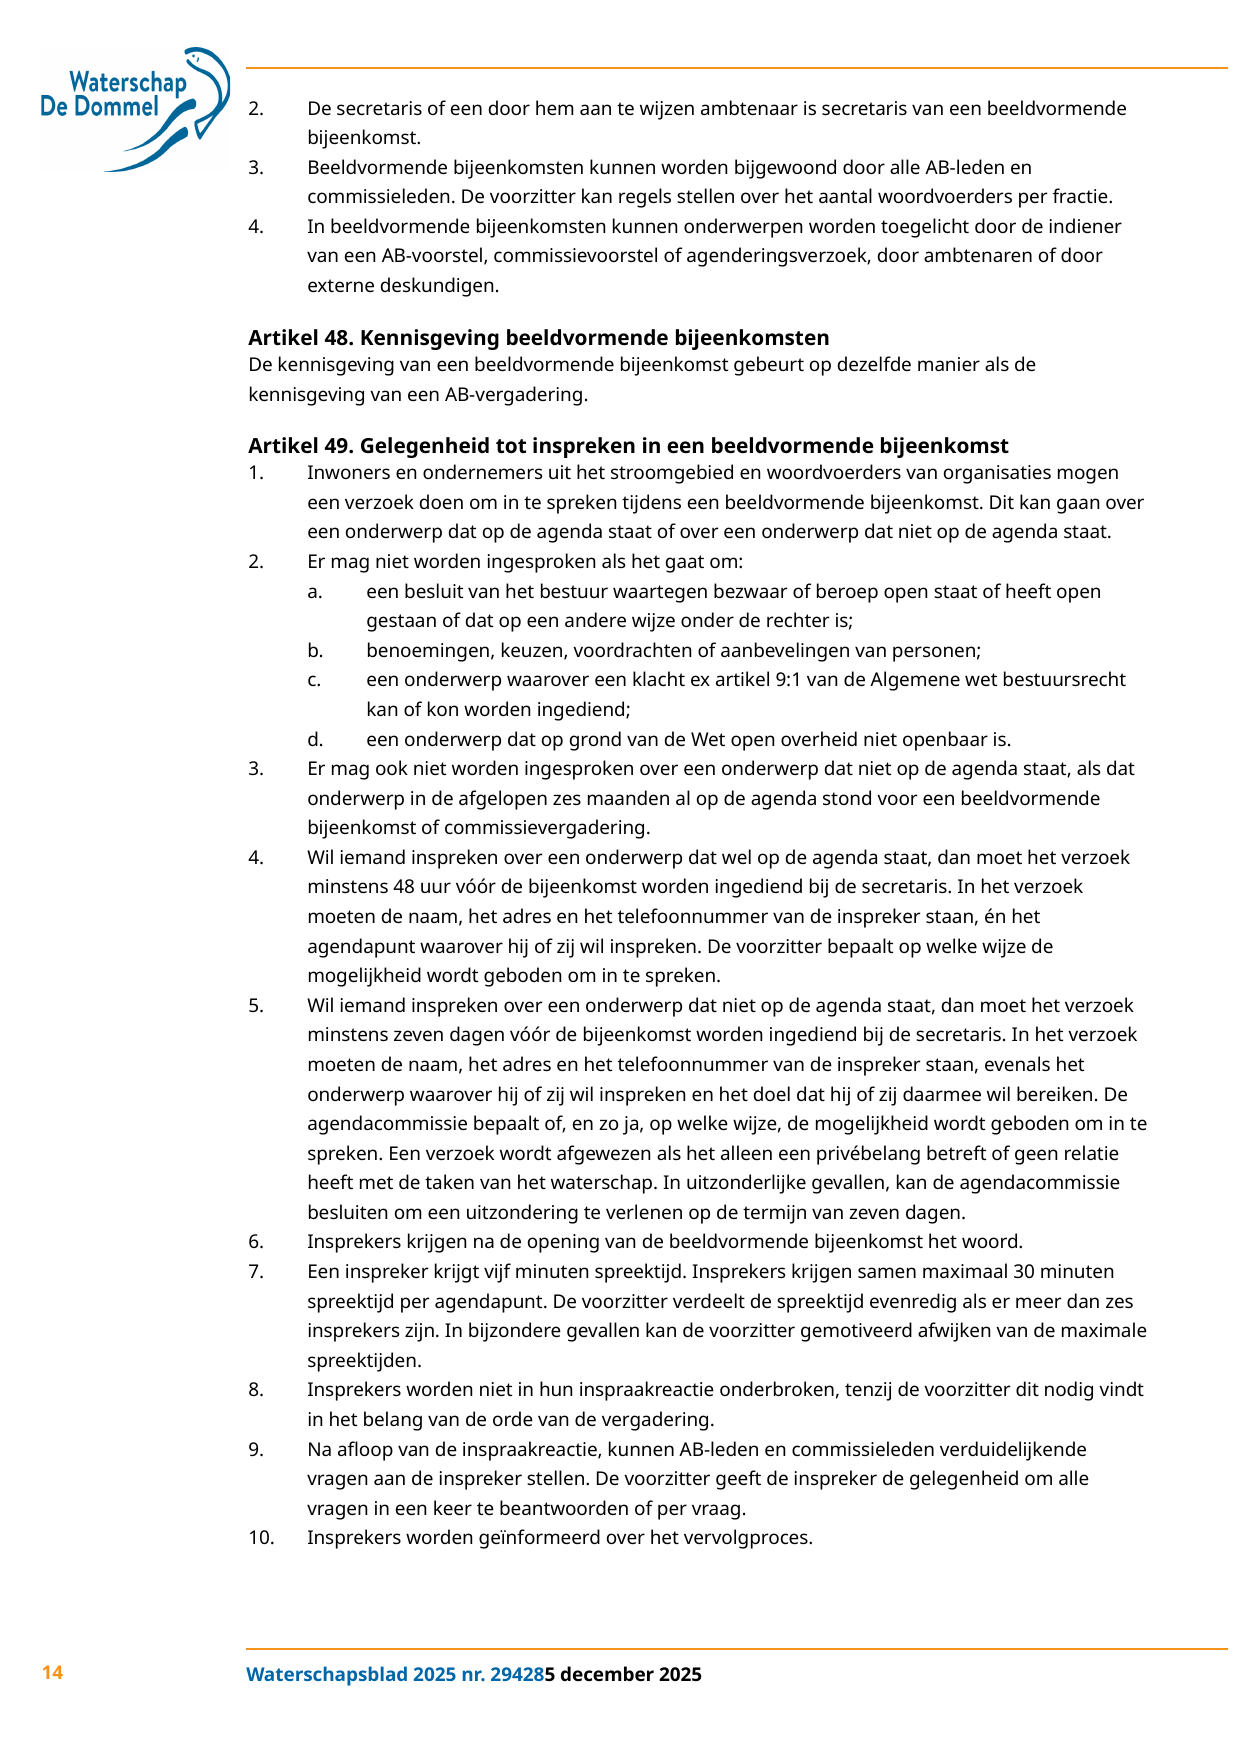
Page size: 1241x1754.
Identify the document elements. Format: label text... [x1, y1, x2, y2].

picture [45, 99, 51, 111]
list een onderwerp waarover een klacht ex artikel 9:1 van de Algemene wet bestuursrecht kan of kon worden ingediend; [307, 667, 1152, 722]
list Wil iemand inspreken over een onderwerp dat wel op de agenda staat, dan moet het verzoek minstens 48 uur vóór de bijeenkomst worden ingediend bij de secretaris. In het verzoek moeten de naam, het adres en het telefoonnummer van de inspreker staan, én het agendapunt waarover hij of zij wil inspreken. De voorzitter bepaalt op welke wijze de mogelijkheid wordt geboden om in te spreken. [248, 844, 1152, 988]
list Insprekers worden geïnformeerd over het vervolgproces. [248, 1524, 1152, 1550]
list een besluit van het bestuur waartegen bezwaar of beroep open staat of heeft open gestaan of dat op een andere wijze onder de rechter is; [307, 578, 1152, 633]
list Insprekers krijgen na de opening van de beeldvormende bijeenkomst het woord. [248, 1229, 1152, 1254]
list Wil iemand inspreken over een onderwerp dat niet op de agenda staat, dan moet het verzoek minstens zeven dagen vóór de bijeenkomst worden ingediend bij de secretaris. In het verzoek moeten de naam, het adres en het telefoonnummer van de inspreker staan, evenals het onderwerp waarover hij of zij wil inspreken en het doel dat hij of zij daarmee wil bereiken. De agendacommissie bepaalt of, en zo ja, op welke wijze, de mogelijkheid wordt geboden om in te spreken. Een verzoek wordt afgewezen als het alleen een privébelang betreft of geen relatie heeft met de taken van het waterschap. In uitzonderlijke gevallen, kan de agendacommissie besluiten om een uitzondering te verlenen op de termijn van zeven dagen. [248, 992, 1152, 1225]
list In beeldvormende bijeenkomsten kunnen onderwerpen worden toegelicht door de indiener van een AB-voorstel, commissievoorstel of agenderingsverzoek, door ambtenaren of door externe deskundigen. [248, 213, 1152, 298]
text Artikel 48. Kennisgeving beeldvormende bijeenkomsten [248, 323, 1152, 351]
list Na afloop van de inspraakreactie, kunnen AB-leden en commissieleden verduidelijkende vragen aan de inspreker stellen. De voorzitter geeft de inspreker de gelegenheid om alle vragen in een keer te beantwoorden of per vraag. [248, 1436, 1152, 1521]
text De kennisgeving van een beeldvormende bijeenkomst gebeurt op dezelfde manier als de kennisgeving van een AB-vergadering. [248, 351, 1152, 406]
list benoemingen, keuzen, voordrachten of aanbevelingen van personen; [307, 637, 1152, 663]
text Artikel 49. Gelegenheid tot inspreken in een beeldvormende bijeenkomst [248, 431, 1152, 459]
picture [41, 47, 231, 172]
list Er mag ook niet worden ingesproken over een onderwerp dat niet op de agenda staat, als dat onderwerp in de afgelopen zes maanden al op de agenda stond voor een beeldvormende bijeenkomst of commissievergadering. [248, 755, 1152, 840]
list Beeldvormende bijeenkomsten kunnen worden bijgewoond door alle AB-leden en commissieleden. De voorzitter kan regels stellen over het aantal woordvoerders per fractie. [248, 154, 1152, 209]
list Een inspreker krijgt vijf minuten spreektijd. Insprekers krijgen samen maximaal 30 minuten spreektijd per agendapunt. De voorzitter verdeelt de spreektijd evenredig als er meer dan zes insprekers zijn. In bijzondere gevallen kan de voorzitter gemotiveerd afwijken van de maximale spreektijden. [248, 1258, 1152, 1373]
picture [198, 118, 210, 131]
picture [204, 47, 231, 76]
list Inwoners en ondernemers uit het stroomgebied en woordvoerders van organisaties mogen een verzoek doen om in te spreken tijdens een beeldvormende bijeenkomst. Dit kan gaan over een onderwerp dat op de agenda staat of over een onderwerp dat niet op de agenda staat. [248, 459, 1152, 544]
list Insprekers worden niet in hun inspraakreactie onderbroken, tenzij de voorzitter dit nodig vindt in het belang van de orde van de vergadering. [248, 1377, 1152, 1432]
list De secretaris of een door hem aan te wijzen ambtenaar is secretaris van een beeldvormende bijeenkomst. [248, 95, 1152, 150]
list Er mag niet worden ingesproken als het gaat om: [248, 548, 1152, 574]
list een onderwerp dat op grond van de Wet open overheid niet openbaar is. [307, 726, 1152, 752]
